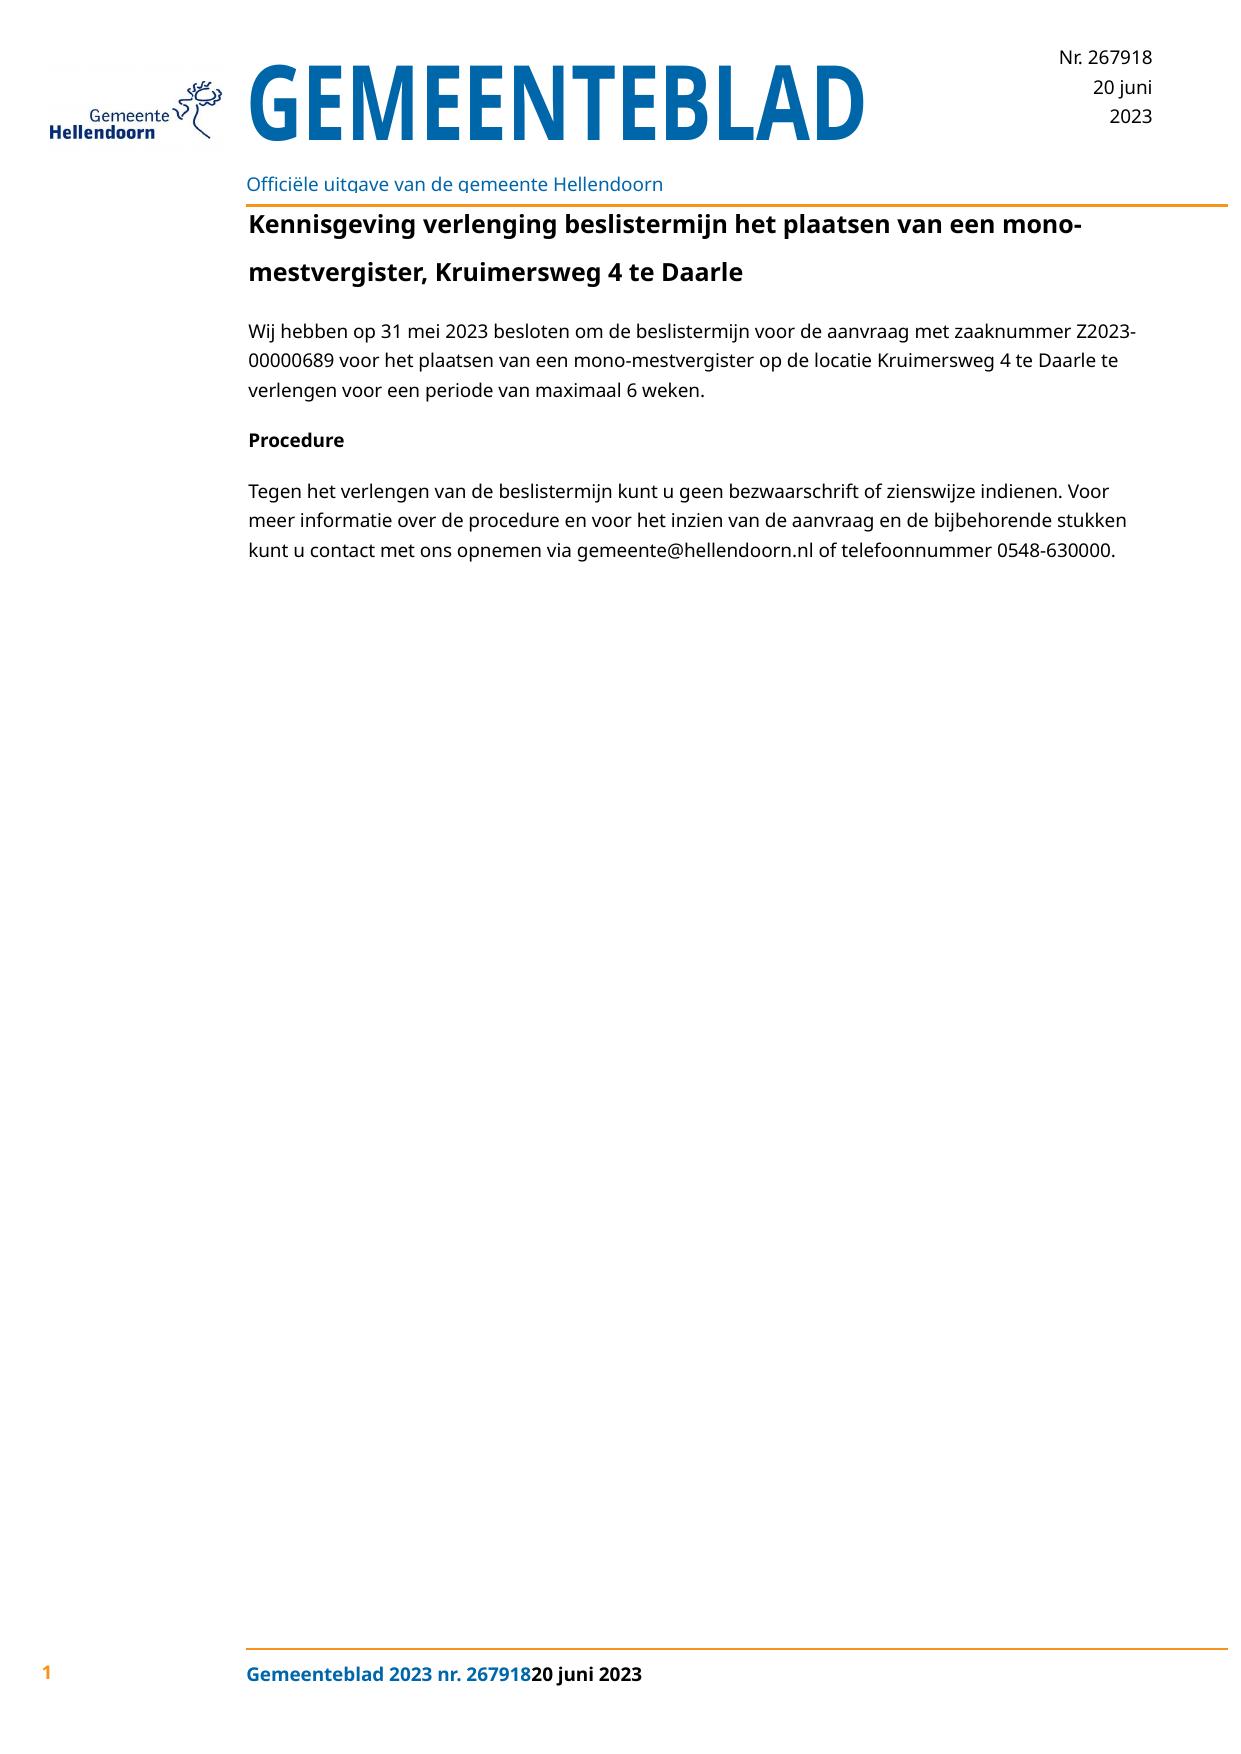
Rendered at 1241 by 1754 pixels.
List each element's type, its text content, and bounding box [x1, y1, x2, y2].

text Wij hebben op 31 mei 2023 besloten om de beslistermijn voor de aanvraag met zaaknummer Z2023-00000689 voor het plaatsen van een mono-mestvergister op de locatie Kruimersweg 4 te Daarle te verlengen voor een periode van maximaal 6 weken. [248, 318, 1152, 403]
text Procedure [248, 427, 1152, 453]
picture [41, 47, 231, 172]
text Kennisgeving verlenging beslistermijn het plaatsen van een mono-mestvergister, Kruimersweg 4 te Daarle [248, 207, 1152, 288]
text Tegen het verlengen van de beslistermijn kunt u geen bezwaarschrift of zienswijze indienen. Voor meer informatie over de procedure en voor het inzien van de aanvraag en de bijbehorende stukken kunt u contact met ons opnemen via gemeente@hellendoorn.nl of telefoonnummer 0548-630000. [248, 478, 1152, 563]
